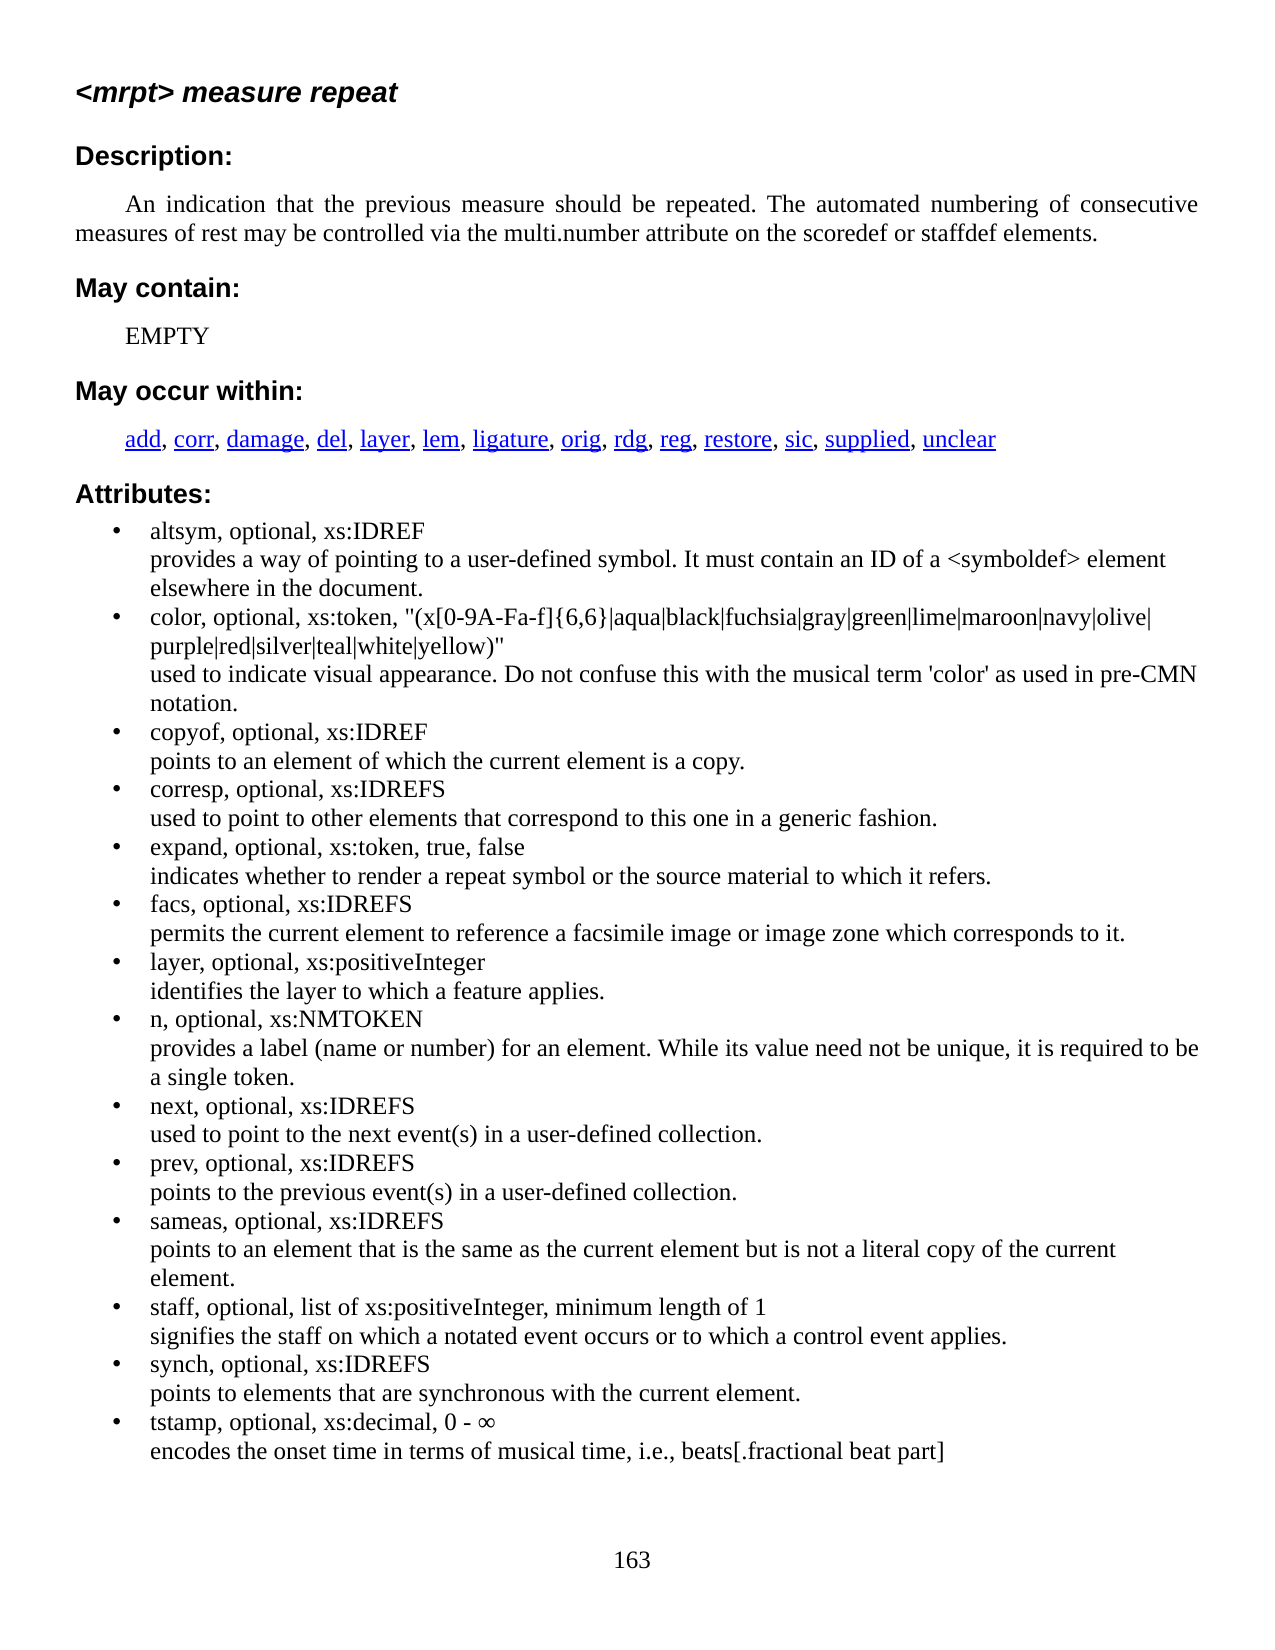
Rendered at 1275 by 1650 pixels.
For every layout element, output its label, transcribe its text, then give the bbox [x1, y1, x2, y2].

list copyof, optional, xs:IDREF points to an element of which the current element is a copy. [112, 717, 1200, 774]
list prev, optional, xs:IDREFS points to the previous event(s) in a user-defined collection. [112, 1148, 1200, 1206]
list layer, optional, xs:positiveInteger identifies the layer to which a feature applies. [112, 947, 1200, 1004]
list corresp, optional, xs:IDREFS used to point to other elements that correspond to this one in a generic fashion. [112, 774, 1200, 832]
list staff, optional, list of xs:positiveInteger, minimum length of 1 signifies the staff on which a notated event occurs or to which a control event applies. [112, 1292, 1200, 1349]
list tstamp, optional, xs:decimal, 0 - ∞ encodes the onset time in terms of musical time, i.e., beats[.fractional beat part] [112, 1407, 1200, 1464]
list n, optional, xs:NMTOKEN provides a label (name or number) for an element. While its value need not be unique, it is required to be a single token. [112, 1004, 1200, 1091]
list sameas, optional, xs:IDREFS points to an element that is the same as the current element but is not a literal copy of the current element. [112, 1206, 1200, 1292]
text An indication that the previous measure should be repeated. The automated numbering of consecutive measures of rest may be controlled via the multi.number attribute on the scoredef or staffdef elements. [75, 189, 1200, 247]
subtitle May occur within: [75, 375, 1200, 406]
text add, corr, damage, del, layer, lem, ligature, orig, rdg, reg, restore, sic, supplied, unclear [75, 424, 1200, 453]
subtitle May contain: [75, 272, 1200, 303]
list facs, optional, xs:IDREFS permits the current element to reference a facsimile image or image zone which corresponds to it. [112, 889, 1200, 947]
subtitle Attributes: [75, 478, 1200, 509]
list expand, optional, xs:token, true, false indicates whether to render a repeat symbol or the source material to which it refers. [112, 832, 1200, 889]
subtitle Description: [75, 140, 1200, 171]
list color, optional, xs:token, "(x[0-9A-Fa-f]{6,6}|aqua|black|fuchsia|gray|green|lime|maroon|navy|olive|purple|red|silver|teal|white|yellow)" used to indicate visual appearance. Do not confuse this with the musical term 'color' as used in pre-CMN notation. [112, 602, 1200, 717]
list next, optional, xs:IDREFS used to point to the next event(s) in a user-defined collection. [112, 1091, 1200, 1148]
list altsym, optional, xs:IDREF provides a way of pointing to a user-defined symbol. It must contain an ID of a <symboldef> element elsewhere in the document. [112, 516, 1200, 602]
list synch, optional, xs:IDREFS points to elements that are synchronous with the current element. [112, 1349, 1200, 1407]
text EMPTY [75, 321, 1200, 350]
subtitle <mrpt> measure repeat [75, 75, 1200, 108]
